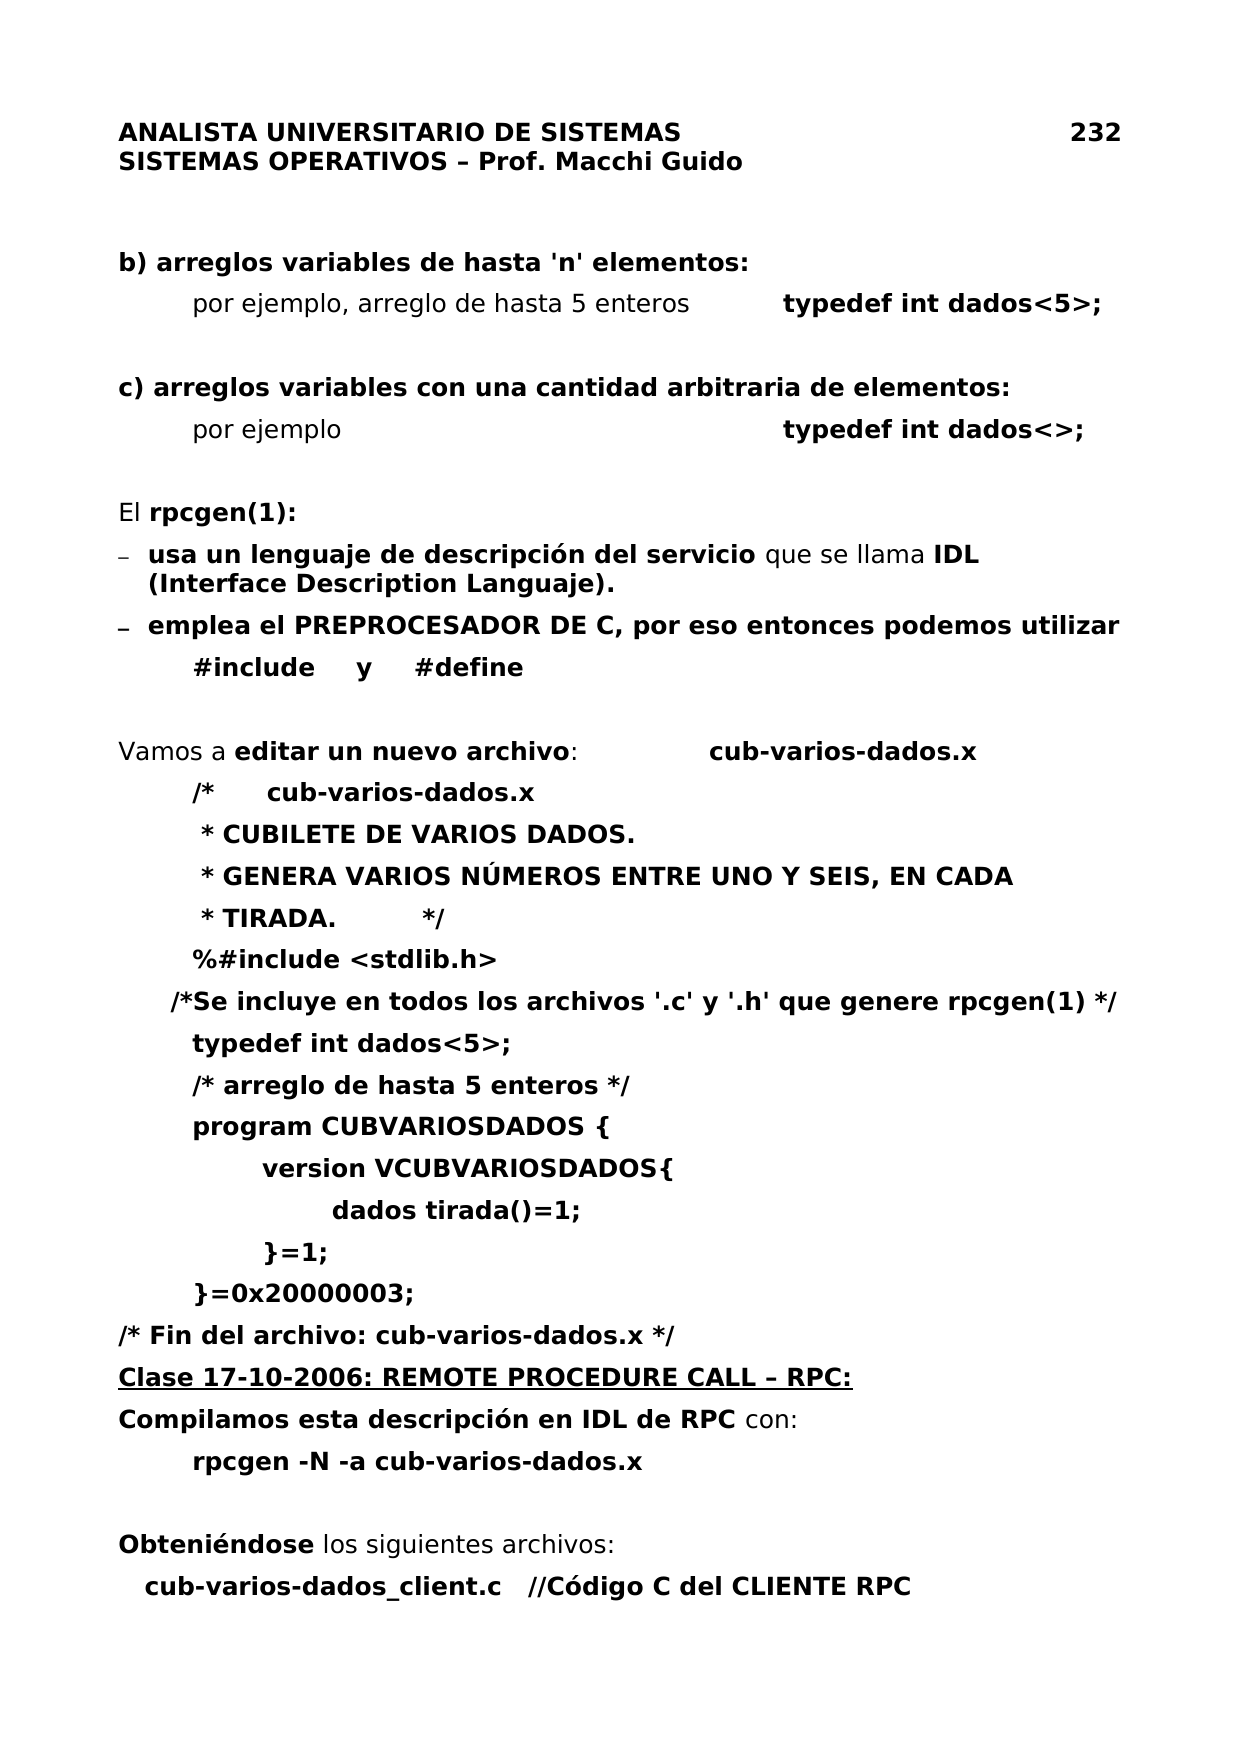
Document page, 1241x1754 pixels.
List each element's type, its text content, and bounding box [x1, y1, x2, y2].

text /* cub-varios-dados.x [118, 778, 1122, 808]
text typedef int dados<5>; [118, 1029, 1122, 1058]
text %#include <stdlib.h> [118, 946, 1122, 975]
text Clase 17-10-2006: REMOTE PROCEDURE CALL – RPC: [118, 1363, 1122, 1392]
text El rpcgen(1): [118, 498, 1122, 528]
text * CUBILETE DE VARIOS DADOS. [118, 820, 1122, 849]
text dados tirada()=1; [118, 1196, 1122, 1225]
text version VCUBVARIOSDADOS{ [118, 1154, 1122, 1184]
text }=1; [118, 1238, 1122, 1267]
text c) arreglos variables con una cantidad arbitraria de elementos: [118, 373, 1122, 402]
text Compilamos esta descripción en IDL de RPC con: [118, 1405, 1122, 1434]
text rpcgen -N -a cub-varios-dados.x [118, 1447, 1122, 1476]
text b) arreglos variables de hasta 'n' elementos: [118, 248, 1122, 277]
text Vamos a editar un nuevo archivo: cub-varios-dados.x [118, 737, 1122, 766]
text Obteniéndose los siguientes archivos: [118, 1530, 1122, 1559]
text program CUBVARIOSDADOS { [118, 1113, 1122, 1142]
text /* arreglo de hasta 5 enteros */ [118, 1071, 1122, 1100]
list usa un lenguaje de descripción del servicio que se llama IDL (Interface Description Languaje). [118, 540, 1122, 599]
text por ejemplo typedef int dados<>; [118, 415, 1122, 444]
text /* Fin del archivo: cub-varios-dados.x */ [118, 1321, 1122, 1351]
text cub-varios-dados_client.c //Código C del CLIENTE RPC [118, 1572, 1122, 1601]
text * TIRADA. */ [118, 904, 1122, 933]
text }=0x20000003; [118, 1280, 1122, 1309]
text * GENERA VARIOS NÚMEROS ENTRE UNO Y SEIS, EN CADA [118, 862, 1122, 891]
text #include y #define [118, 653, 1122, 682]
text /*Se incluye en todos los archivos '.c' y '.h' que genere rpcgen(1) */ [118, 987, 1122, 1017]
text por ejemplo, arreglo de hasta 5 enteros typedef int dados<5>; [118, 290, 1122, 319]
list emplea el PREPROCESADOR DE C, por eso entonces podemos utilizar [118, 611, 1122, 641]
